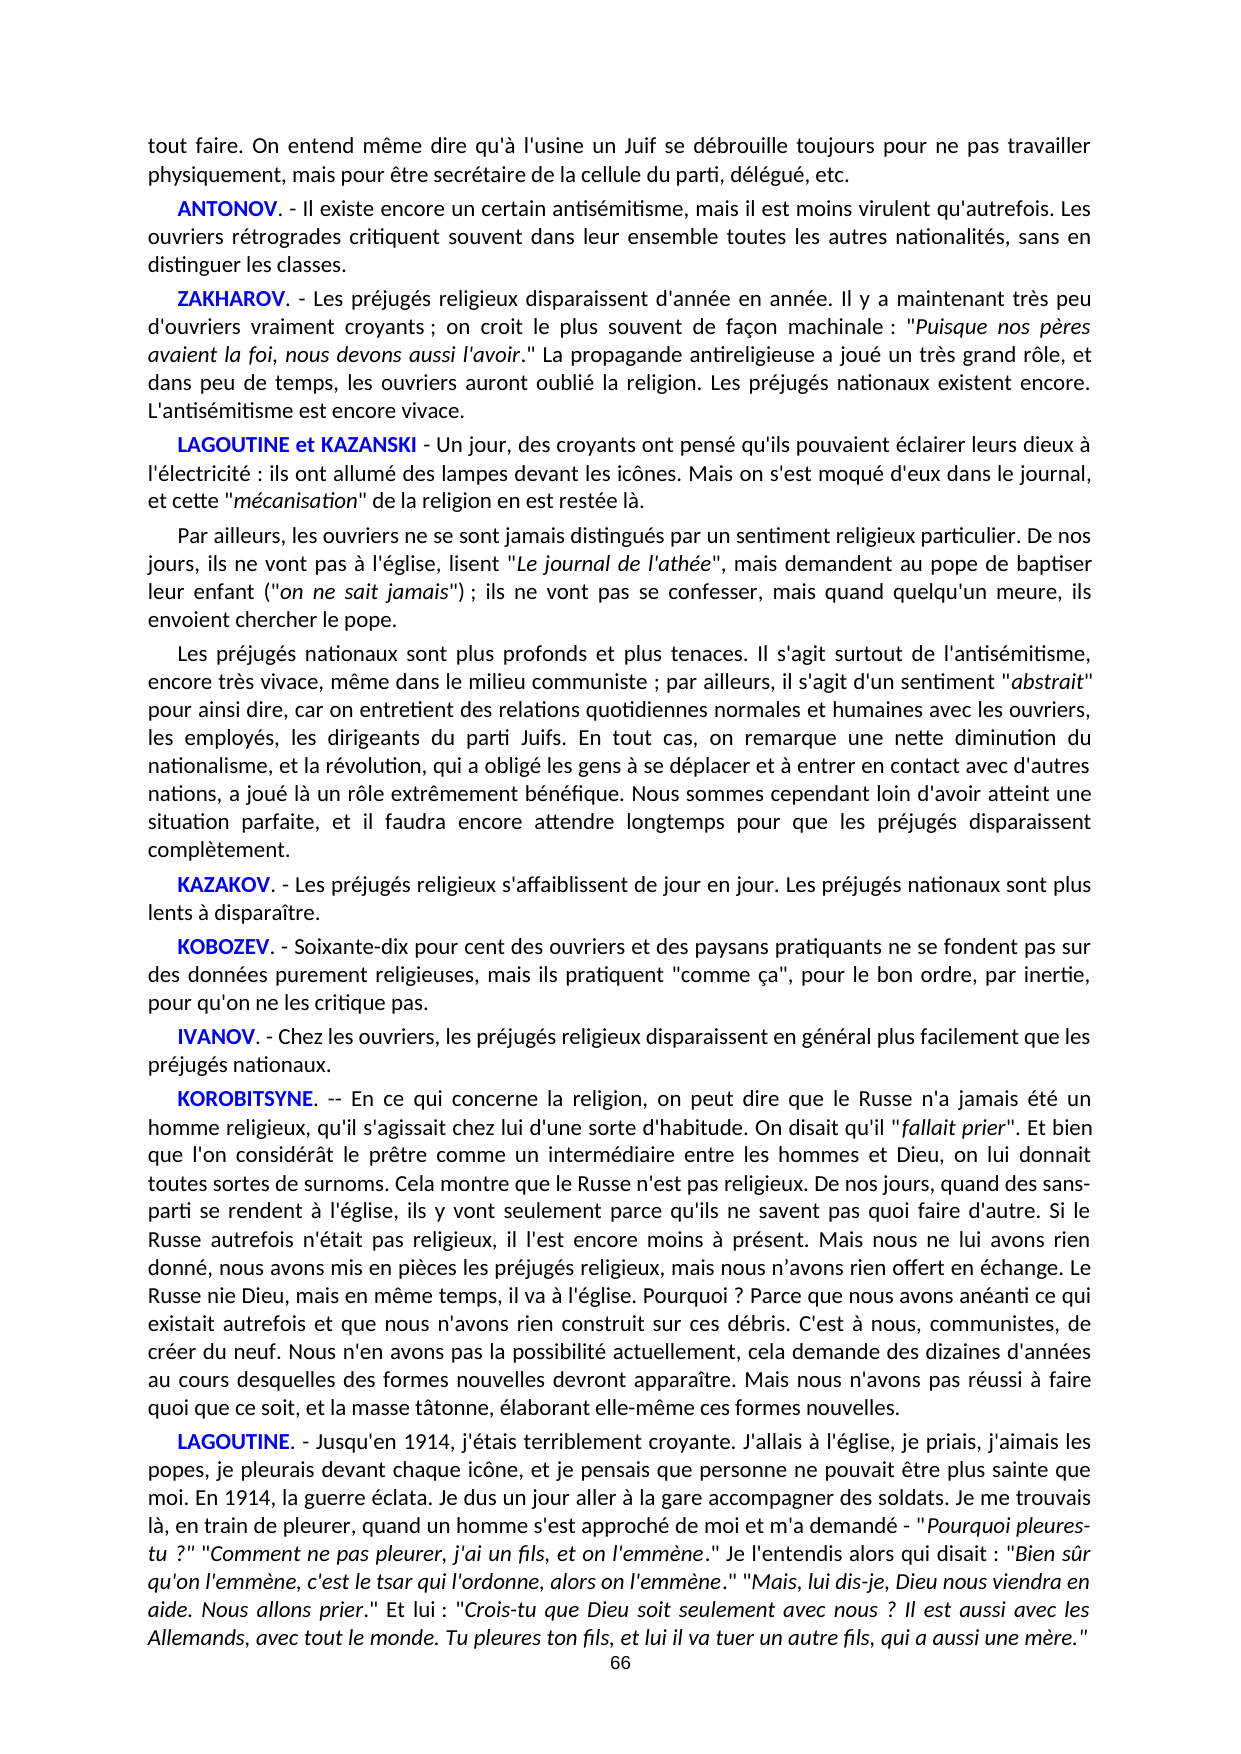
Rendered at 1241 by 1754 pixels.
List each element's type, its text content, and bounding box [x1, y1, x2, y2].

text ZAKHAROV. - Les préjugés religieux disparaissent d'année en année. Il y a maintenant très peu d'ouvriers vraiment croyants ; on croit le plus souvent de façon machinale : "Puisque nos pères avaient la foi, nous devons aussi l'avoir." La propagande antireligieuse a joué un très grand rôle, et dans peu de temps, les ouvriers auront oublié la religion. Les préjugés nationaux existent encore. L'antisémitisme est encore vivace. [148, 284, 1093, 424]
text KOROBITSYNE. -- En ce qui concerne la religion, on peut dire que le Russe n'a jamais été un homme religieux, qu'il s'agissait chez lui d'une sorte d'habitude. On disait qu'il "fallait prier". Et bien que l'on considérât le prêtre comme un intermédiaire entre les hommes et Dieu, on lui donnait toutes sortes de surnoms. Cela montre que le Russe n'est pas religieux. De nos jours, quand des sans-parti se rendent à l'église, ils y vont seulement parce qu'ils ne savent pas quoi faire d'autre. Si le Russe autrefois n'était pas religieux, il l'est encore moins à présent. Mais nous ne lui avons rien donné, nous avons mis en pièces les préjugés religieux, mais nous n’avons rien offert en échange. Le Russe nie Dieu, mais en même temps, il va à l'église. Pourquoi ? Parce que nous avons anéanti ce qui existait autrefois et que nous n'avons rien construit sur ces débris. C'est à nous, communistes, de créer du neuf. Nous n'en avons pas la possibilité actuellement, cela demande des dizaines d'années au cours desquelles des formes nouvelles devront apparaître. Mais nous n'avons pas réussi à faire quoi que ce soit, et la masse tâtonne, élaborant elle-même ces formes nouvelles. [148, 1084, 1093, 1421]
text KAZAKOV. - Les préjugés religieux s'affaiblissent de jour en jour. Les préjugés nationaux sont plus lents à disparaître. [148, 870, 1093, 926]
text IVANOV. - Chez les ouvriers, les préjugés religieux disparaissent en général plus facilement que les préjugés nationaux. [148, 1022, 1093, 1078]
text LAGOUTINE. - Jusqu'en 1914, j'étais terriblement croyante. J'allais à l'église, je priais, j'aimais les popes, je pleurais devant chaque icône, et je pensais que personne ne pouvait être plus sainte que moi. En 1914, la guerre éclata. Je dus un jour aller à la gare accompagner des soldats. Je me trouvais là, en train de pleurer, quand un homme s'est approché de moi et m'a demandé - "Pourquoi pleures-tu ?" "Comment ne pas pleurer, j'ai un fils, et on l'emmène." Je l'entendis alors qui disait : "Bien sûr qu'on l'emmène, c'est le tsar qui l'ordonne, alors on l'emmène." "Mais, lui dis-je, Dieu nous viendra en aide. Nous allons prier." Et lui : "Crois-tu que Dieu soit seulement avec nous ? Il est aussi avec les Allemands, avec tout le monde. Tu pleures ton fils, et lui il va tuer un autre fils, qui a aussi une mère." [148, 1427, 1093, 1651]
text Les préjugés nationaux sont plus profonds et plus tenaces. Il s'agit surtout de l'antisémitisme, encore très vivace, même dans le milieu communiste ; par ailleurs, il s'agit d'un sentiment "abstrait" pour ainsi dire, car on entretient des relations quotidiennes normales et humaines avec les ouvriers, les employés, les dirigeants du parti Juifs. En tout cas, on remarque une nette diminution du nationalisme, et la révolution, qui a obligé les gens à se déplacer et à entrer en contact avec d'autres nations, a joué là un rôle extrêmement bénéfique. Nous sommes cependant loin d'avoir atteint une situation parfaite, et il faudra encore attendre longtemps pour que les préjugés disparaissent complètement. [148, 639, 1093, 863]
text Par ailleurs, les ouvriers ne se sont jamais distingués par un sentiment religieux particulier. De nos jours, ils ne vont pas à l'église, lisent "Le journal de l'athée", mais demandent au pope de baptiser leur enfant ("on ne sait jamais") ; ils ne vont pas se confesser, mais quand quelqu'un meure, ils envoient chercher le pope. [148, 521, 1093, 633]
text KOBOZEV. - Soixante-dix pour cent des ouvriers et des paysans pratiquants ne se fondent pas sur des données purement religieuses, mais ils pratiquent "comme ça", pour le bon ordre, par inertie, pour qu'on ne les critique pas. [148, 932, 1093, 1016]
text ANTONOV. - Il existe encore un certain antisémitisme, mais il est moins virulent qu'autrefois. Les ouvriers rétrogrades critiquent souvent dans leur ensemble toutes les autres nationalités, sans en distinguer les classes. [148, 194, 1093, 278]
text LAGOUTINE et KAZANSKI - Un jour, des croyants ont pensé qu'ils pouvaient éclairer leurs dieux à l'électricité : ils ont allumé des lampes devant les icônes. Mais on s'est moqué d'eux dans le journal, et cette "mécanisation" de la religion en est restée là. [148, 431, 1093, 515]
text tout faire. On entend même dire qu'à l'usine un Juif se débrouille toujours pour ne pas travailler physiquement, mais pour être secrétaire de la cellule du parti, délégué, etc. [148, 132, 1093, 188]
